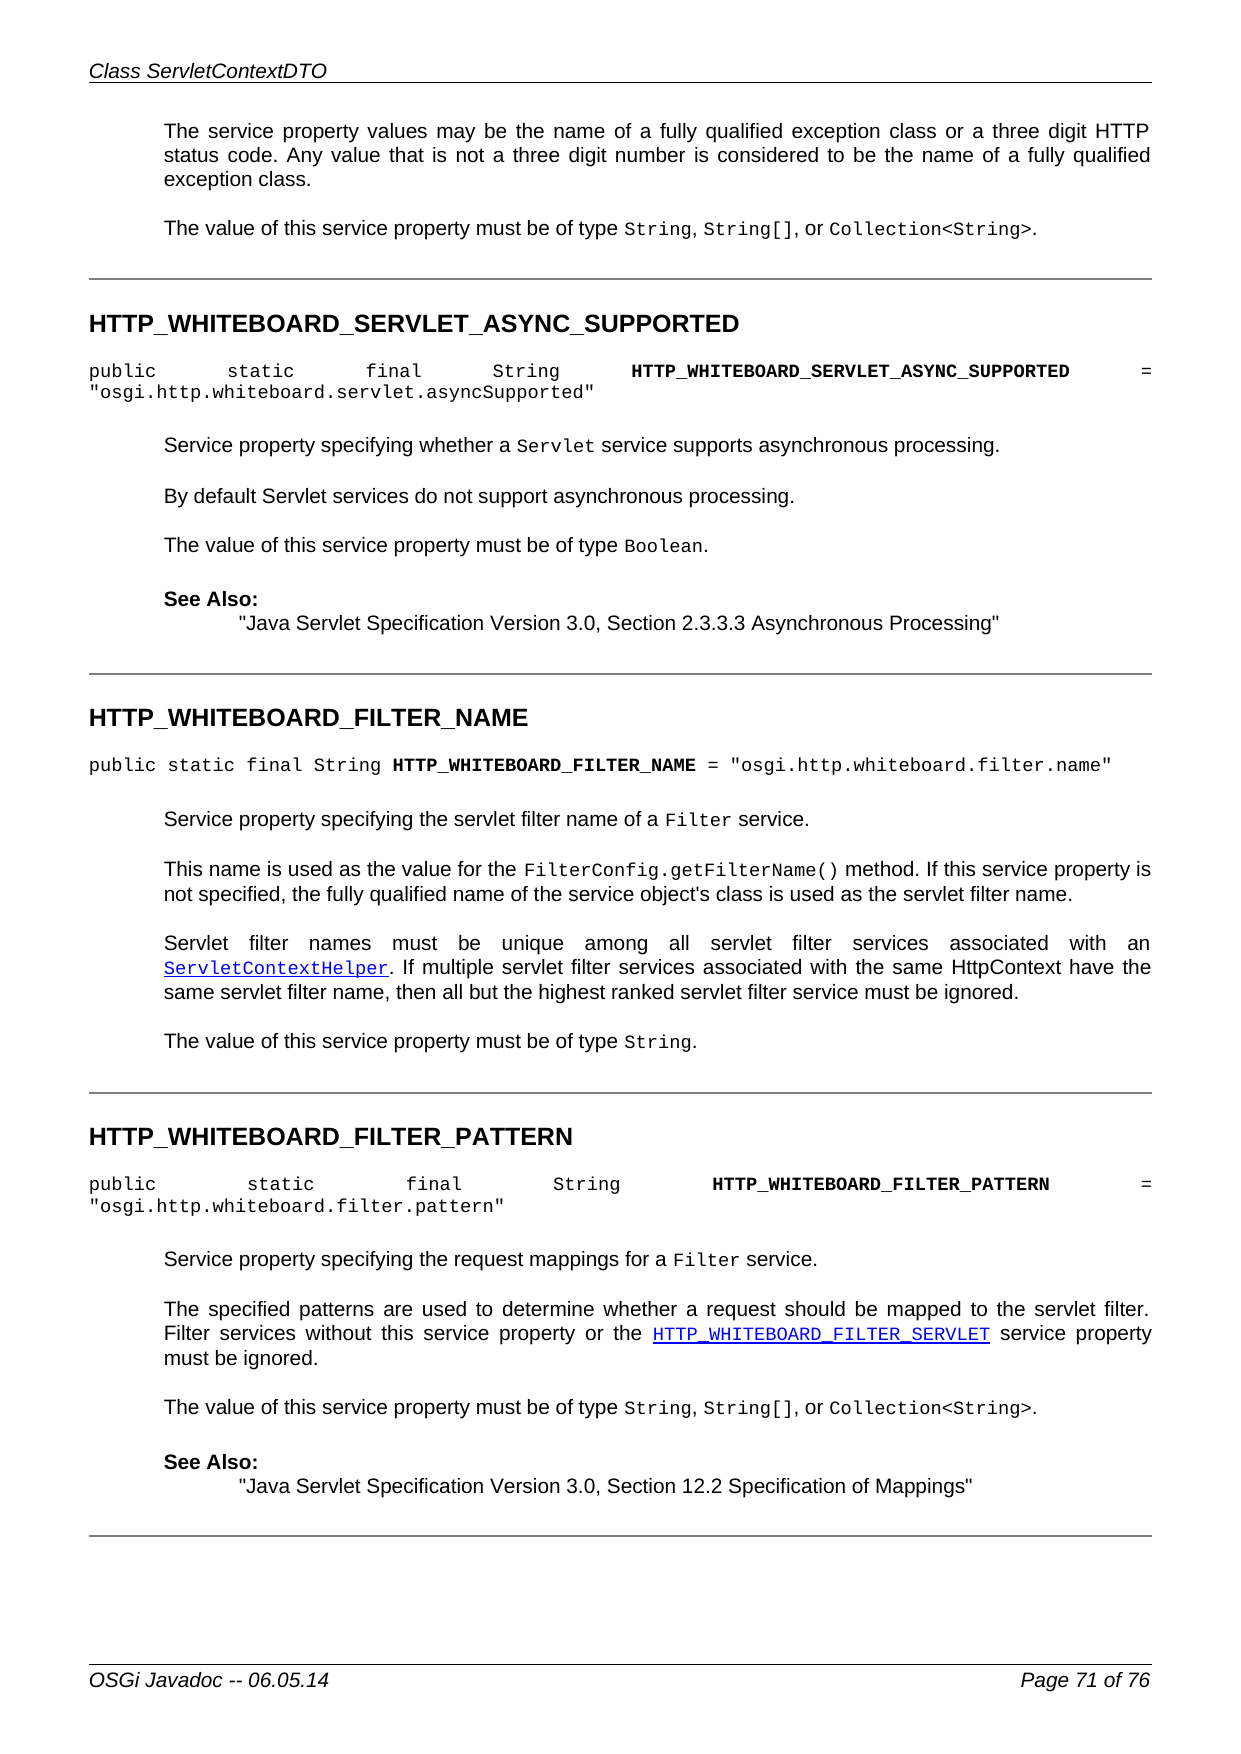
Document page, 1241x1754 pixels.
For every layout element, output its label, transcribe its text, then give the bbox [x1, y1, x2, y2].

text The value of this service property must be of type String. [163, 1029, 1152, 1054]
subtitle HTTP_WHITEBOARD_FILTER_PATTERN [88, 1122, 1152, 1151]
text See Also: [163, 587, 1152, 611]
text The service property values may be the name of a fully qualified exception class or a three digit HTTP status code. Any value that is not a three digit number is considered to be the name of a fully qualified exception class. [163, 118, 1152, 190]
text The value of this service property must be of type Boolean. [163, 532, 1152, 558]
text See Also: [163, 1449, 1152, 1473]
text Service property specifying the request mappings for a Filter service. [163, 1247, 1152, 1272]
text By default Servlet services do not support asynchronous processing. [163, 483, 1152, 507]
text public static final String HTTP_WHITEBOARD_SERVLET_ASYNC_SUPPORTED = "osgi.http.whiteboard.servlet.asyncSupported" [88, 362, 1152, 404]
text public static final String HTTP_WHITEBOARD_FILTER_PATTERN = "osgi.http.whiteboard.filter.pattern" [88, 1175, 1152, 1218]
text "Java Servlet Specification Version 3.0, Section 2.3.3.3 Asynchronous Processing" [238, 611, 1152, 635]
subtitle HTTP_WHITEBOARD_SERVLET_ASYNC_SUPPORTED [88, 309, 1152, 337]
text The value of this service property must be of type String, String[], or Collection<String>. [163, 215, 1152, 241]
text Service property specifying the servlet filter name of a Filter service. [163, 806, 1152, 832]
text public static final String HTTP_WHITEBOARD_FILTER_NAME = "osgi.http.whiteboard.filter.name" [88, 756, 1152, 777]
text The specified patterns are used to determine whether a request should be mapped to the servlet filter. Filter services without this service property or the HTTP_WHITEBOARD_FILTER_SERVLET service property must be ignored. [163, 1297, 1152, 1370]
text Servlet filter names must be unique among all servlet filter services associated with an ServletContextHelper. If multiple servlet filter services associated with the same HttpContext have the same servlet filter name, then all but the highest ranked servlet filter service must be ignored. [163, 931, 1152, 1004]
text Service property specifying whether a Servlet service supports asynchronous processing. [163, 433, 1152, 458]
subtitle HTTP_WHITEBOARD_FILTER_NAME [88, 703, 1152, 732]
text The value of this service property must be of type String, String[], or Collection<String>. [163, 1395, 1152, 1420]
text "Java Servlet Specification Version 3.0, Section 12.2 Specification of Mappings" [238, 1473, 1152, 1497]
text This name is used as the value for the FilterConfig.getFilterName() method. If this service property is not specified, the fully qualified name of the service object's class is used as the servlet filter name. [163, 857, 1152, 906]
